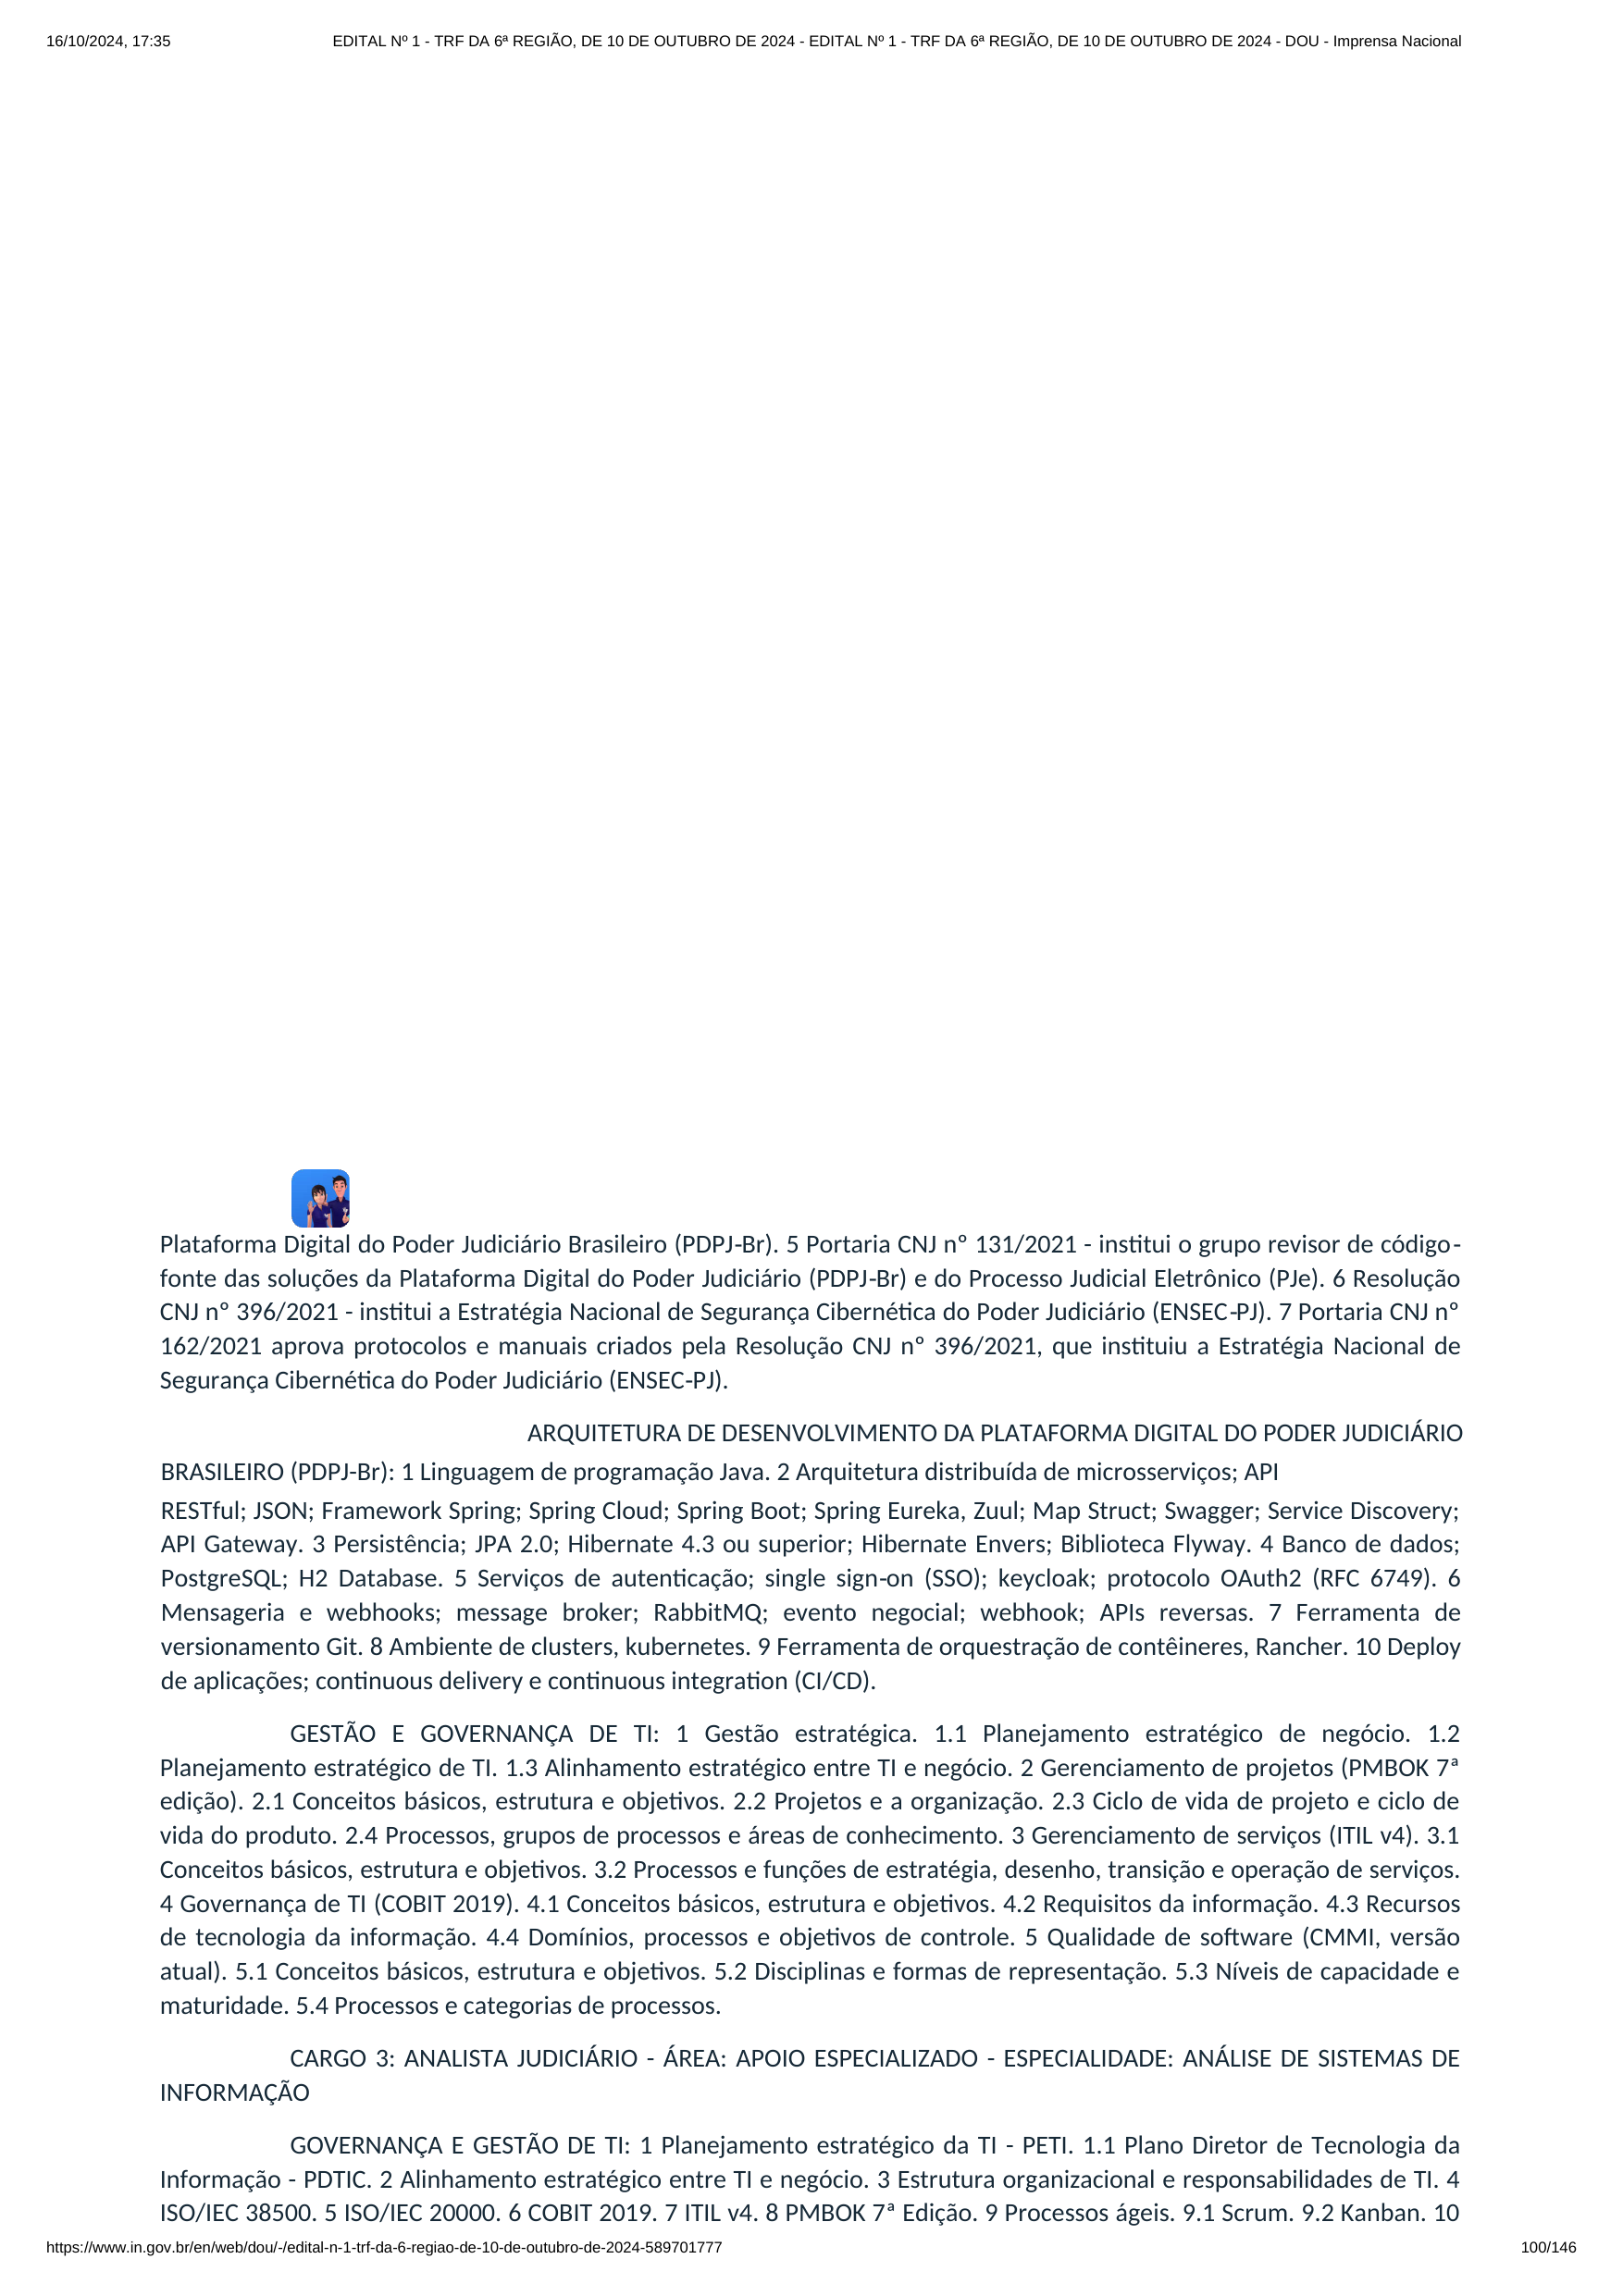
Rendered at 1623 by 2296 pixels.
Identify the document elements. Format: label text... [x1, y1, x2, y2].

text GESTÃO E GOVERNANÇA DE TI: 1 Gestão estratégica. 1.1 Planejamento estratégico de negócio. 1.2 Planejamento estratégico de TI. 1.3 Alinhamento estratégico entre TI e negócio. 2 Gerenciamento de projetos (PMBOK 7ª edição). 2.1 Conceitos básicos, estrutura e objetivos. 2.2 Projetos e a organização. 2.3 Ciclo de vida de projeto e ciclo de vida do produto. 2.4 Processos, grupos de processos e áreas de conhecimento. 3 Gerenciamento de serviços (ITIL v4). 3.1 Conceitos básicos, estrutura e objetivos. 3.2 Processos e funções de estratégia, desenho, transição e operação de serviços. 4 Governança de TI (COBIT 2019). 4.1 Conceitos básicos, estrutura e objetivos. 4.2 Requisitos da informação. 4.3 Recursos de tecnologia da informação. 4.4 Domínios, processos e objetivos de controle. 5 Qualidade de software (CMMI, versão atual). 5.1 Conceitos básicos, estrutura e objetivos. 5.2 Disciplinas e formas de representação. 5.3 Níveis de capacidade e maturidade. 5.4 Processos e categorias de processos. [160, 1717, 1462, 2020]
text BRASILEIRO (PDPJ-Br): 1 Linguagem de programação Java. 2 Arquitetura distribuída de microsserviços; API [161, 1455, 1462, 1487]
text CARGO 3: ANALISTA JUDICIÁRIO - ÁREA: APOIO ESPECIALIZADO - ESPECIALIDADE: ANÁLISE DE SISTEMAS DE INFORMAÇÃO [160, 2042, 1462, 2107]
text GOVERNANÇA E GESTÃO DE TI: 1 Planejamento estratégico da TI - PETI. 1.1 Plano Diretor de Tecnologia da Informação - PDTIC. 2 Alinhamento estratégico entre TI e negócio. 3 Estrutura organizacional e responsabilidades de TI. 4 ISO/IEC 38500. 5 ISO/IEC 20000. 6 COBIT 2019. 7 ITIL v4. 8 PMBOK 7ª Edição. 9 Processos ágeis. 9.1 Scrum. 9.2 Kanban. 10 [160, 2129, 1462, 2228]
text ARQUITETURA DE DESENVOLVIMENTO DA PLATAFORMA DIGITAL DO PODER JUDICIÁRIO [162, 1416, 1464, 1448]
text Plataforma Digital do Poder Judiciário Brasileiro (PDPJ‐Br). 5 Portaria CNJ nº 131/2021 - institui o grupo revisor de código‐fonte das soluções da Plataforma Digital do Poder Judiciário (PDPJ‐Br) e do Processo Judicial Eletrônico (PJe). 6 Resolução CNJ nº 396/2021 - institui a Estratégia Nacional de Segurança Cibernética do Poder Judiciário (ENSEC‐PJ). 7 Portaria CNJ nº 162/2021 aprova protocolos e manuais criados pela Resolução CNJ nº 396/2021, que instituiu a Estratégia Nacional de Segurança Cibernética do Poder Judiciário (ENSEC‐PJ). [160, 1228, 1462, 1395]
text RESTful; JSON; Framework Spring; Spring Cloud; Spring Boot; Spring Eureka, Zuul; Map Struct; Swagger; Service Discovery; API Gateway. 3 Persistência; JPA 2.0; Hibernate 4.3 ou superior; Hibernate Envers; Biblioteca Flyway. 4 Banco de dados; PostgreSQL; H2 Database. 5 Serviços de autenticação; single sign‐on (SSO); keycloak; protocolo OAuth2 (RFC 6749). 6 Mensageria e webhooks; message broker; RabbitMQ; evento negocial; webhook; APIs reversas. 7 Ferramenta de versionamento Git. 8 Ambiente de clusters, kubernetes. 9 Ferramenta de orquestração de contêineres, Rancher. 10 Deploy de aplicações; continuous delivery e continuous integration (CI/CD). [161, 1494, 1462, 1696]
